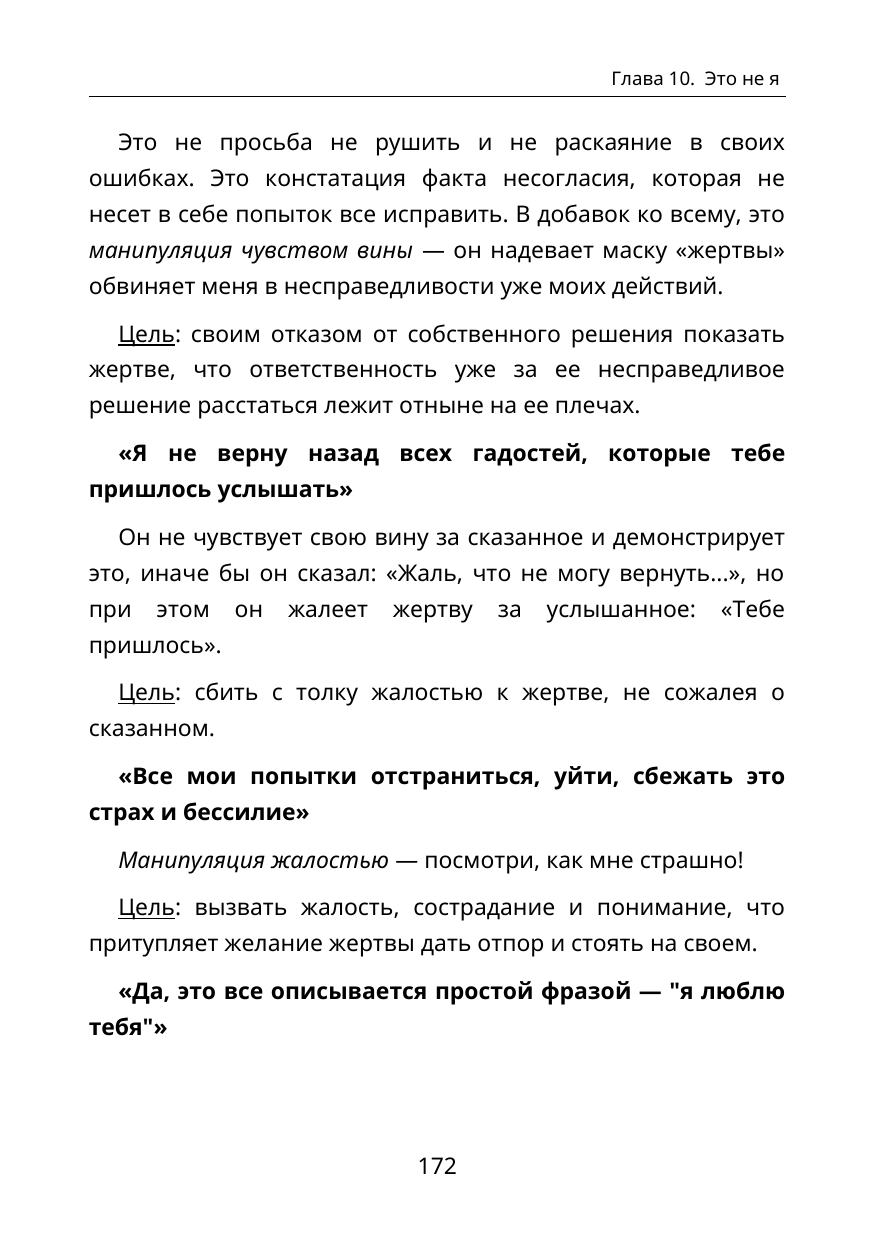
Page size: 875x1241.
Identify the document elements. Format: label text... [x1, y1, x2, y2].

text Манипуляция жалостью — посмотри, как мне страшно! [88, 843, 786, 875]
text «Все мои попытки отстраниться, уйти, сбежать это страх и бессилие» [88, 760, 786, 827]
text Он не чувствует свою вину за сказанное и демонстрирует это, иначе бы он сказал: «Жаль, что не могу вернуть...», но при этом он жалеет жертву за услышанное: «Тебе пришлось». [88, 521, 786, 660]
text «Да, это все описывается простой фразой — "я люблю тебя"» [88, 975, 786, 1042]
text Это не просьба не рушить и не раскаяние в своих ошибках. Это констатация факта несогласия, которая не несет в себе попыток все исправить. В добавок ко всему, это манипуляция чувством вины — он надевает маску «жертвы» обвиняет меня в несправедливости уже моих действий. [88, 126, 786, 301]
text Цель: вызвать жалость, сострадание и понимание, что притупляет желание жертвы дать отпор и стоять на своем. [88, 891, 786, 958]
text «Я не верну назад всех гадостей, которые тебе пришлось услышать» [88, 437, 786, 504]
text Цель: сбить с толку жалостью к жертве, не сожалея о сказанном. [88, 676, 786, 743]
text Цель: своим отказом от собственного решения показать жертве, что ответственность уже за ее несправедливое решение расстаться лежит отныне на ее плечах. [88, 317, 786, 421]
